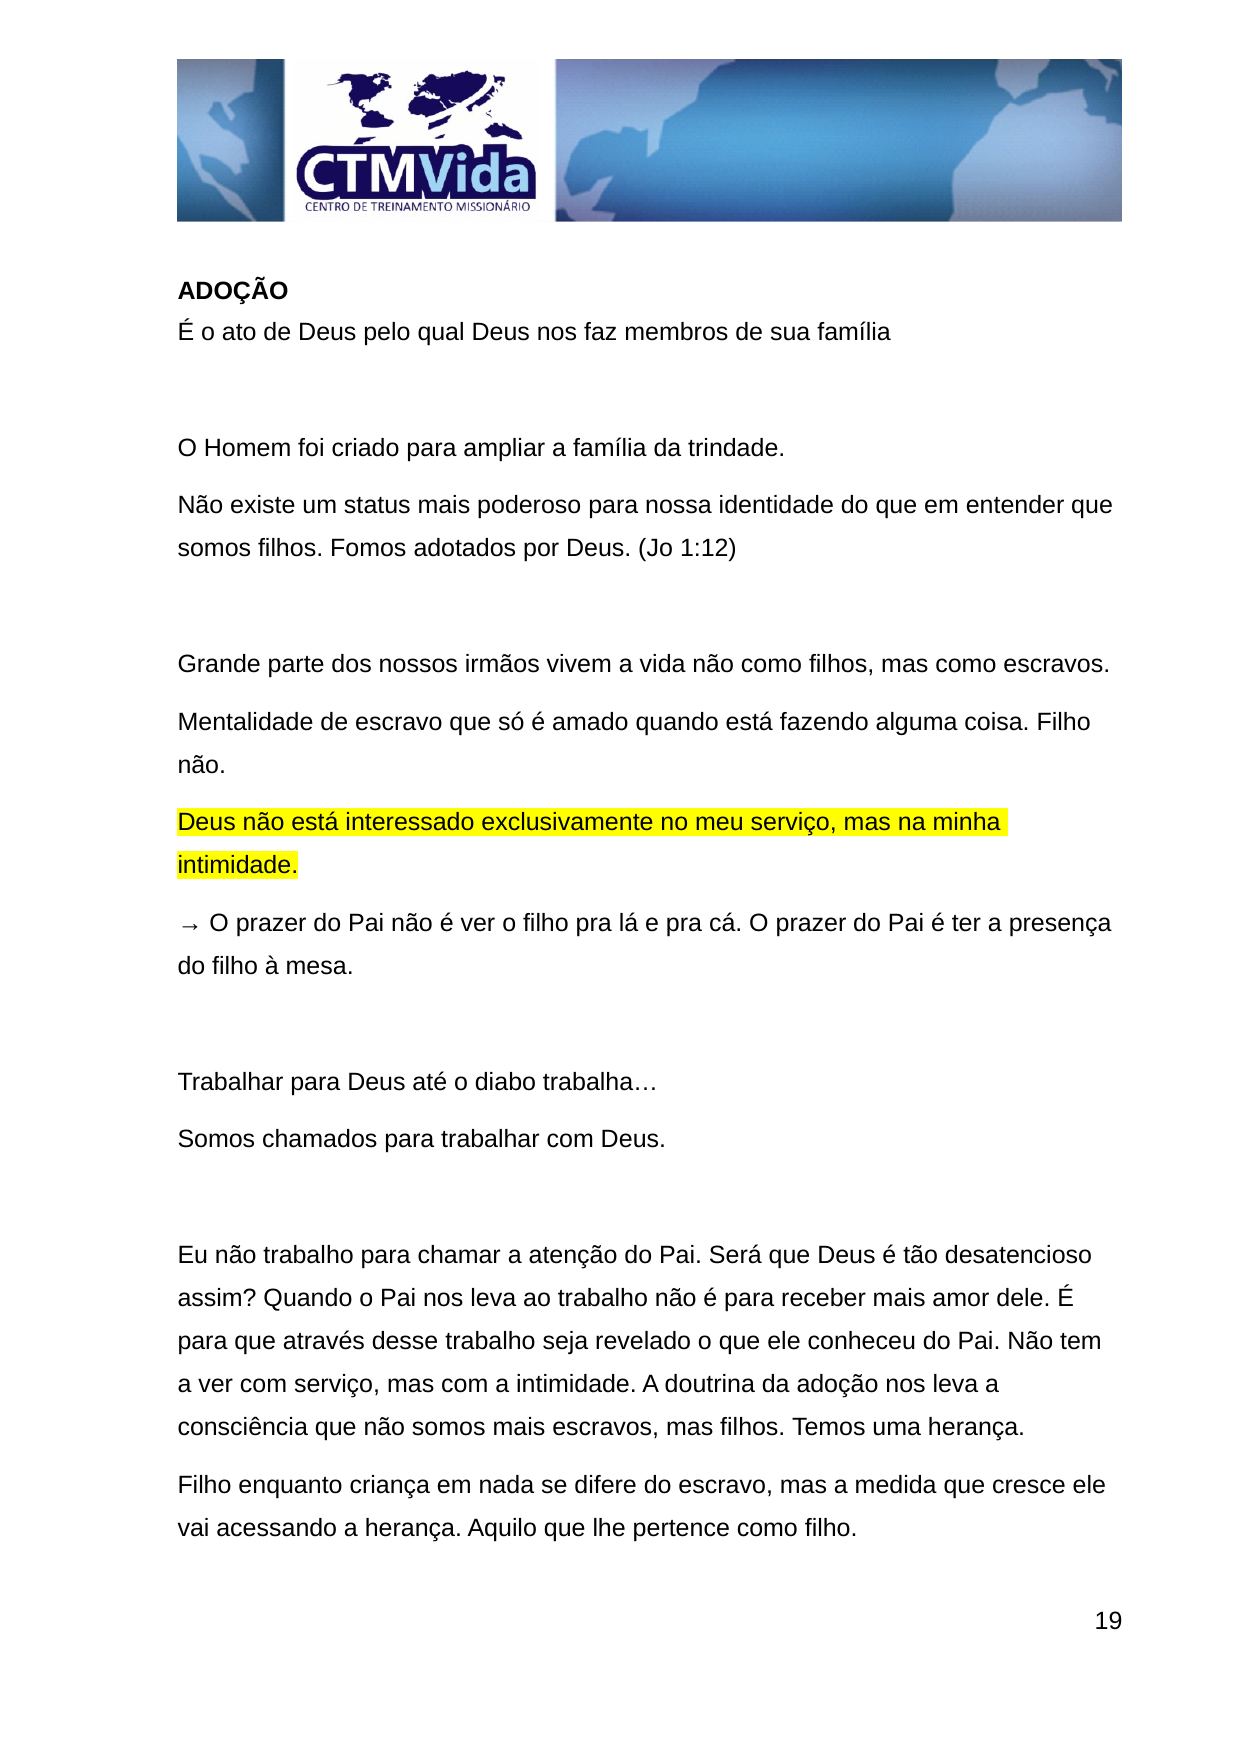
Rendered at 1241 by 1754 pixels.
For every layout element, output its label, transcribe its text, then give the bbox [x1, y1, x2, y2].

text Deus não está interessado exclusivamente no meu serviço, mas na minha intimidade. [177, 807, 1122, 879]
text → O prazer do Pai não é ver o filho pra lá e pra cá. O prazer do Pai é ter a presença do filho à mesa. [177, 908, 1122, 980]
subtitle Adoção [177, 276, 1122, 305]
text É o ato de Deus pelo qual Deus nos faz membros de sua família [177, 317, 1122, 346]
text Grande parte dos nossos irmãos vivem a vida não como filhos, mas como escravos. [177, 649, 1122, 678]
text Trabalhar para Deus até o diabo trabalha… [177, 1067, 1122, 1096]
text Somos chamados para trabalhar com Deus. [177, 1124, 1122, 1153]
text Eu não trabalho para chamar a atenção do Pai. Será que Deus é tão desatencioso assim? Quando o Pai nos leva ao trabalho não é para receber mais amor dele. É para que através desse trabalho seja revelado o que ele conheceu do Pai. Não tem a ver com serviço, mas com a intimidade. A doutrina da adoção nos leva a consciência que não somos mais escravos, mas filhos. Temos uma herança. [177, 1240, 1122, 1441]
text Não existe um status mais poderoso para nossa identidade do que em entender que somos filhos. Fomos adotados por Deus. (Jo 1:12) [177, 490, 1122, 562]
picture [177, 59, 1122, 222]
text Filho enquanto criança em nada se difere do escravo, mas a medida que cresce ele vai acessando a herança. Aquilo que lhe pertence como filho. [177, 1470, 1122, 1542]
text O Homem foi criado para ampliar a família da trindade. [177, 433, 1122, 461]
text Mentalidade de escravo que só é amado quando está fazendo alguma coisa. Filho não. [177, 707, 1122, 778]
